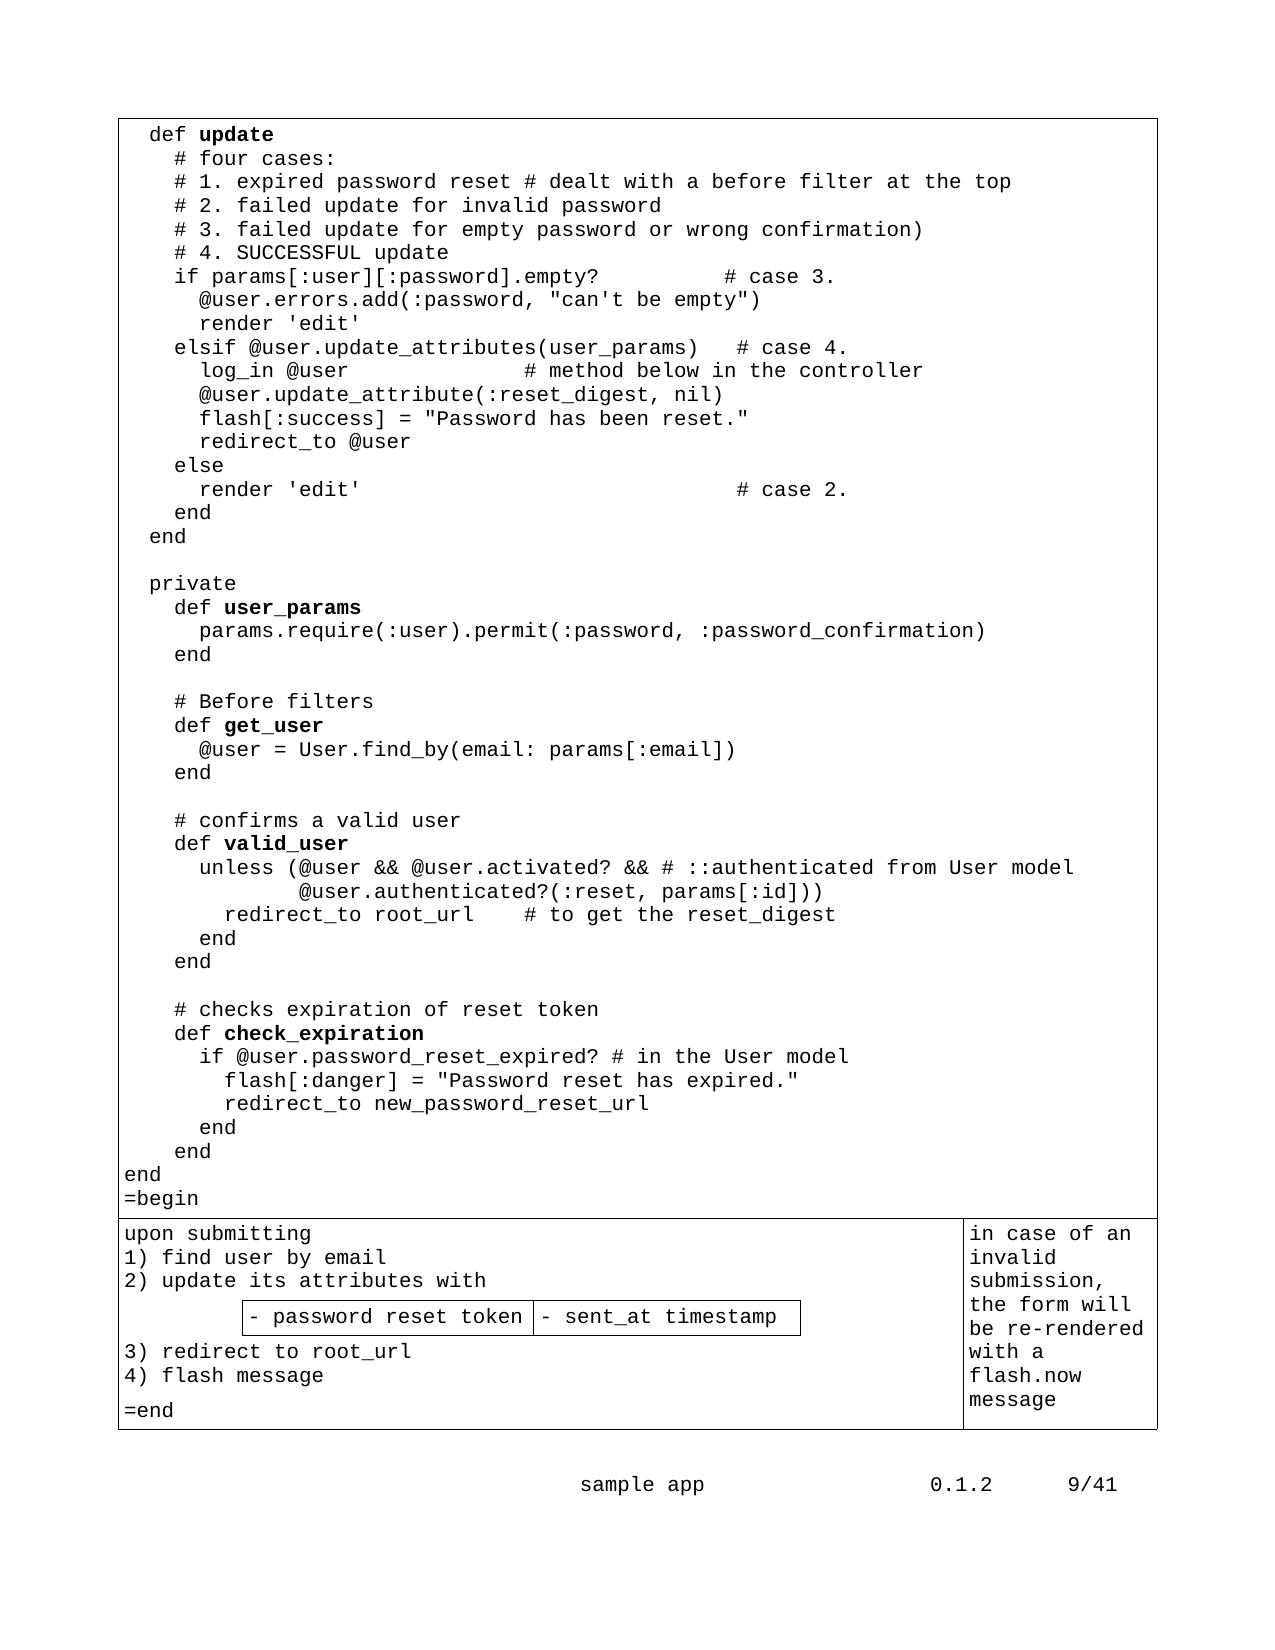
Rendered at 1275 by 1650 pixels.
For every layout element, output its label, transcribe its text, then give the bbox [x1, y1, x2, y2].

table_cell - password reset token [243, 1301, 533, 1335]
table_cell =end [119, 1394, 963, 1429]
table_cell [801, 1300, 963, 1335]
table_cell [119, 1300, 242, 1335]
table_cell - sent_at timestamp [534, 1301, 800, 1335]
table_cell upon submitting 1) find user by email 2) update its attributes with [119, 1219, 963, 1300]
table_cell in case of an invalid submission, the form will be re-rendered with a flash.now message [964, 1219, 1157, 1429]
table_header def update # four cases: # 1. expired password reset # dealt with a before filter at the top # 2. failed update for invalid password # 3. failed update for empty password or wrong confirmation) # 4. SUCCESSFUL update if params[:user][:password].empty? # case 3. @user.errors.add(:password, "can't be empty") render 'edit' elsif @user.update_attributes(user_params) # case 4. log_in @user # method below in the controller @user.update_attribute(:reset_digest, nil) flash[:success] = "Password has been reset." redirect_to @user else render 'edit' # case 2. end end private def user_params params.require(:user).permit(:password, :password_confirmation) end # Before filters def get_user @user = User.find_by(email: params[:email]) end # confirms a valid user def valid_user unless (@user && @user.activated? && # ::authenticated from User model @user.authenticated?(:reset, params[:id])) redirect_to root_url # to get the reset_digest end end # checks expiration of reset token def check_expiration if @user.password_reset_expired? # in the User model flash[:danger] = "Password reset has expired." redirect_to new_password_reset_url end end end =begin [119, 119, 1157, 1217]
table_cell 3) redirect to root_url 4) flash message [119, 1335, 963, 1394]
